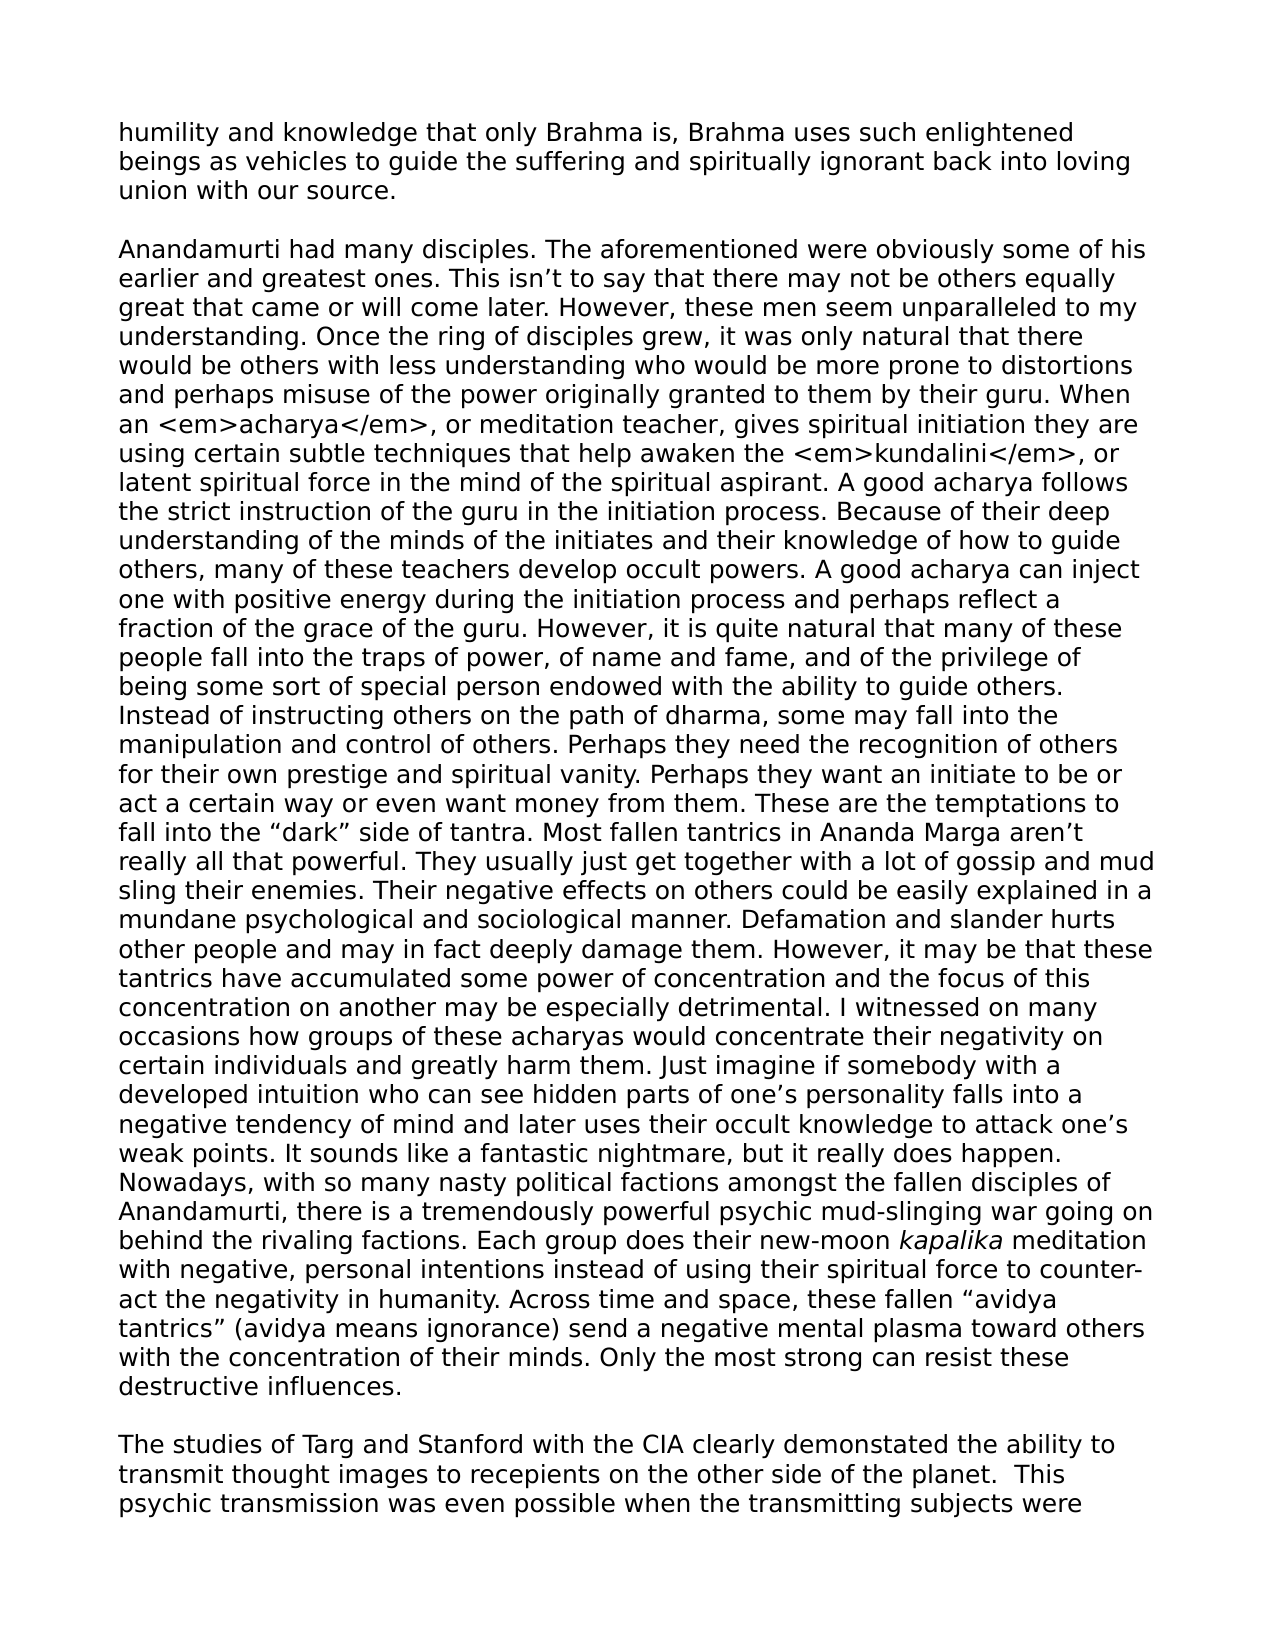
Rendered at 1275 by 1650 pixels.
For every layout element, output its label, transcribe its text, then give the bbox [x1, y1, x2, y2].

text The studies of Targ and Stanford with the CIA clearly demonstated the ability to transmit thought images to recepients on the other side of the planet. This psychic transmission was even possible when the transmitting subjects were [118, 1431, 1157, 1518]
text Anandamurti had many disciples. The aforementioned were obviously some of his earlier and greatest ones. This isn’t to say that there may not be others equally great that came or will come later. However, these men seem unparalleled to my understanding. Once the ring of disciples grew, it was only natural that there would be others with less understanding who would be more prone to distortions and perhaps misuse of the power originally granted to them by their guru. When an <em>acharya</em>, or meditation teacher, gives spiritual initiation they are using certain subtle techniques that help awaken the <em>kundalini</em>, or latent spiritual force in the mind of the spiritual aspirant. A good acharya follows the strict instruction of the guru in the initiation process. Because of their deep understanding of the minds of the initiates and their knowledge of how to guide others, many of these teachers develop occult powers. A good acharya can inject one with positive energy during the initiation process and perhaps reflect a fraction of the grace of the guru. However, it is quite natural that many of these people fall into the traps of power, of name and fame, and of the privilege of being some sort of special person endowed with the ability to guide others. Instead of instructing others on the path of dharma, some may fall into the manipulation and control of others. Perhaps they need the recognition of others for their own prestige and spiritual vanity. Perhaps they want an initiate to be or act a certain way or even want money from them. These are the temptations to fall into the “dark” side of tantra. Most fallen tantrics in Ananda Marga aren’t really all that powerful. They usually just get together with a lot of gossip and mud sling their enemies. Their negative effects on others could be easily explained in a mundane psychological and sociological manner. Defamation and slander hurts other people and may in fact deeply damage them. However, it may be that these tantrics have accumulated some power of concentration and the focus of this concentration on another may be especially detrimental. I witnessed on many occasions how groups of these acharyas would concentrate their negativity on certain individuals and greatly harm them. Just imagine if somebody with a developed intuition who can see hidden parts of one’s personality falls into a negative tendency of mind and later uses their occult knowledge to attack one’s weak points. It sounds like a fantastic nightmare, but it really does happen. Nowadays, with so many nasty political factions amongst the fallen disciples of Anandamurti, there is a tremendously powerful psychic mud-slinging war going on behind the rivaling factions. Each group does their new-moon kapalika meditation with negative, personal intentions instead of using their spiritual force to counter-act the negativity in humanity. Across time and space, these fallen “avidya tantrics” (avidya means ignorance) send a negative mental plasma toward others with the concentration of their minds. Only the most strong can resist these destructive influences. [118, 235, 1157, 1401]
text humility and knowledge that only Brahma is, Brahma uses such enlightened beings as vehicles to guide the suffering and spiritually ignorant back into loving union with our source. [118, 118, 1157, 206]
